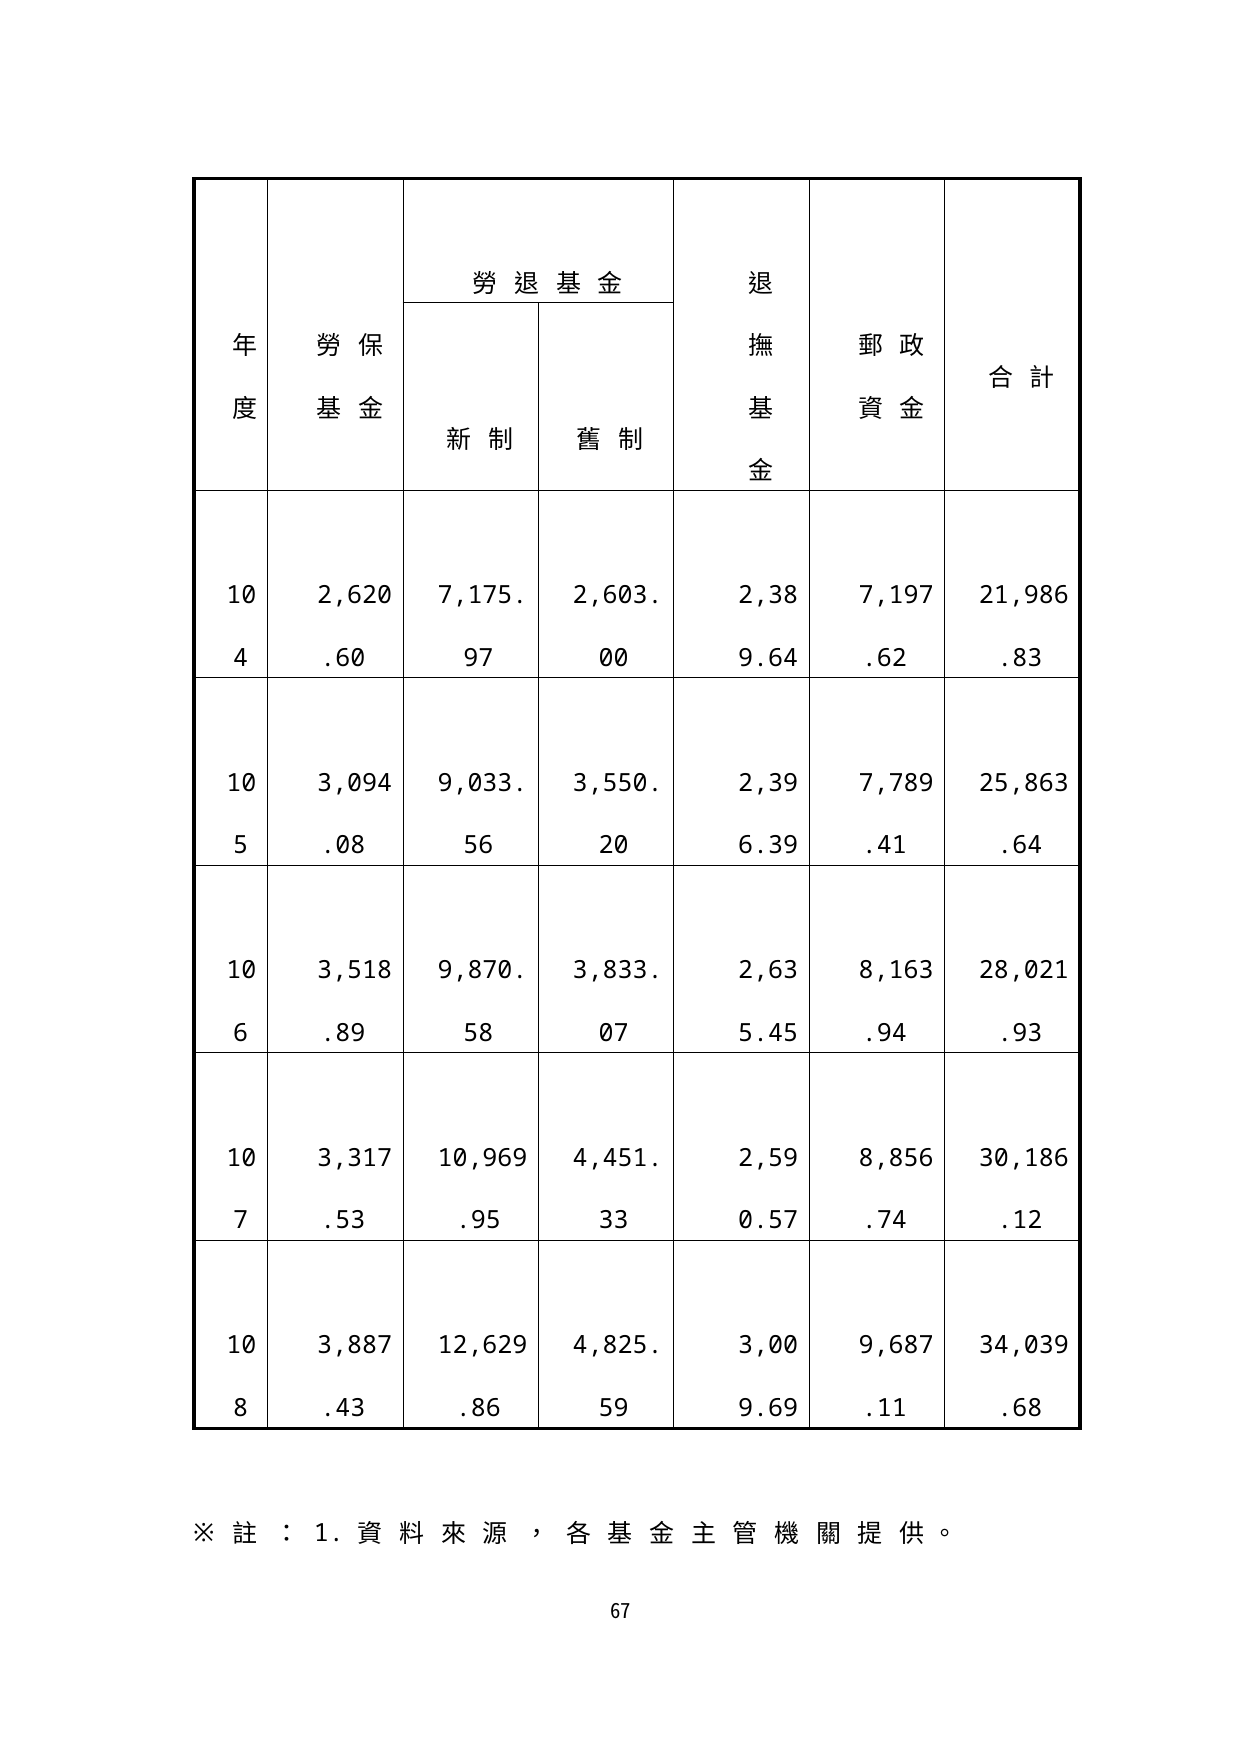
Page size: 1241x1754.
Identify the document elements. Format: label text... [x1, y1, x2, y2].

table_cell 107 [196, 1053, 267, 1240]
table_cell 2,620.60 [268, 491, 403, 677]
table_cell 新制 [404, 303, 538, 490]
table_cell 2,396.39 [674, 678, 809, 865]
table_cell 108 [196, 1241, 267, 1427]
table_cell 2,590.57 [674, 1053, 809, 1240]
table_cell 7,175.97 [404, 491, 538, 677]
table_cell 舊制 [539, 303, 673, 490]
table_cell 3,518.89 [268, 866, 403, 1052]
table_cell 9,033.56 [404, 678, 538, 865]
table_cell 106 [196, 866, 267, 1052]
table_cell 10,969.95 [404, 1053, 538, 1240]
table_cell 3,317.53 [268, 1053, 403, 1240]
table_header 郵政資金 [810, 180, 944, 490]
table_cell 3,833.07 [539, 866, 673, 1052]
table_cell 4,825.59 [539, 1241, 673, 1427]
table_cell 8,856.74 [810, 1053, 944, 1240]
table_cell 25,863.64 [945, 678, 1078, 865]
table_cell 3,887.43 [268, 1241, 403, 1427]
table_cell 3,009.69 [674, 1241, 809, 1427]
table_cell 2,603.00 [539, 491, 673, 677]
table_cell 7,197.62 [810, 491, 944, 677]
table_cell 12,629.86 [404, 1241, 538, 1427]
table_header 合計 [945, 180, 1078, 490]
table_cell 9,870.58 [404, 866, 538, 1052]
table_cell 2,389.64 [674, 491, 809, 677]
table_cell 8,163.94 [810, 866, 944, 1052]
table_cell 2,635.45 [674, 866, 809, 1052]
table_header 退撫基金 [674, 180, 809, 490]
table_cell 4,451.33 [539, 1053, 673, 1240]
table_cell 21,986.83 [945, 491, 1078, 677]
table_cell 7,789.41 [810, 678, 944, 865]
table_cell 3,094.08 [268, 678, 403, 865]
table_cell 104 [196, 491, 267, 677]
table_cell 34,039.68 [945, 1241, 1078, 1427]
table_header 勞退基金 [404, 180, 673, 302]
table_cell 28,021.93 [945, 866, 1078, 1052]
table_cell 30,186.12 [945, 1053, 1078, 1240]
table_header 年度 [196, 180, 267, 490]
table_cell 3,550.20 [539, 678, 673, 865]
table_header 勞保基金 [268, 180, 403, 490]
table_cell 9,687.11 [810, 1241, 944, 1427]
text ※註：1.資料來源，各基金主管機關提供。 [183, 1490, 1058, 1552]
table_cell 105 [196, 678, 267, 865]
